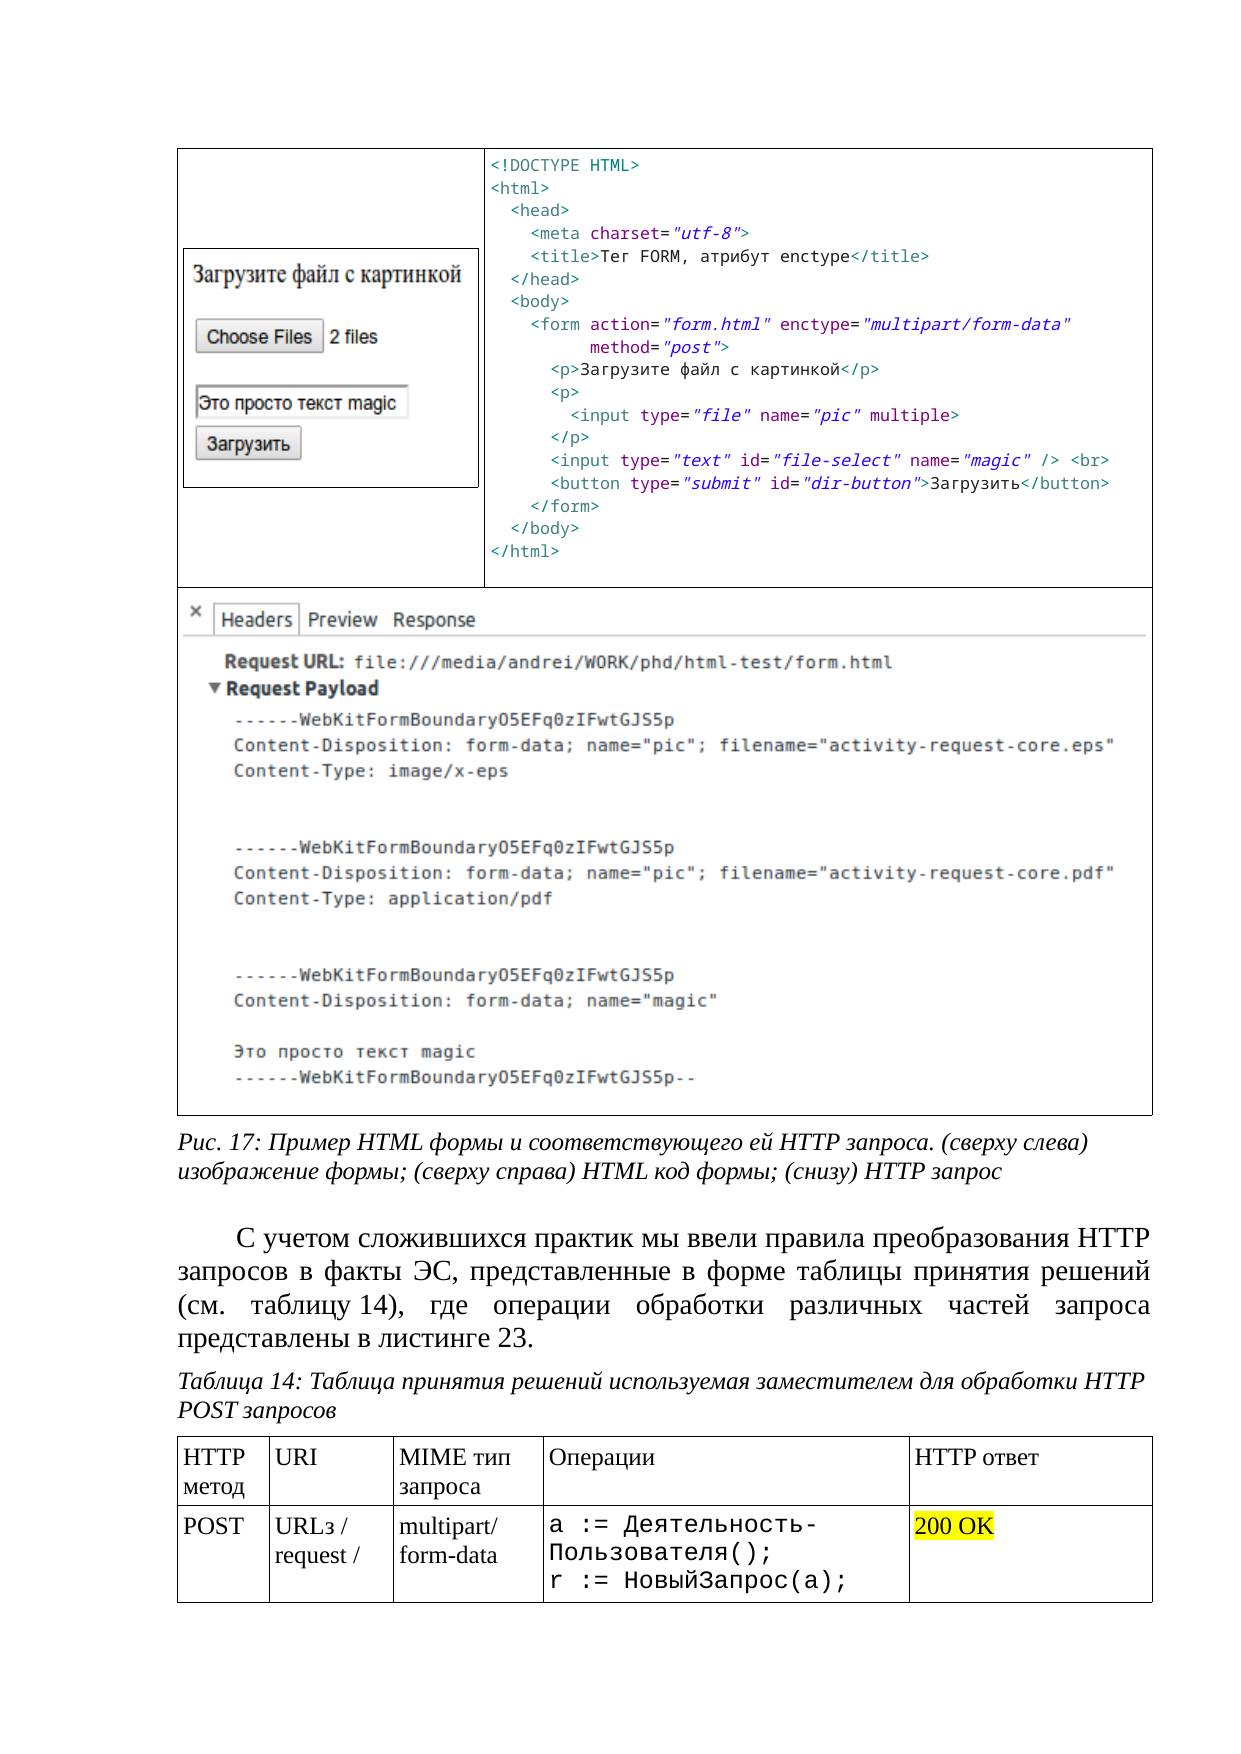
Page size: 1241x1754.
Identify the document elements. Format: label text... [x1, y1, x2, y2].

table_cell [178, 588, 1152, 1115]
table_cell 200 OK [910, 1506, 1152, 1602]
table_header Операции [544, 1437, 909, 1505]
text Таблица 14: Таблица принятия решений используемая заместителем для обработки HTTP POST запросов [177, 1366, 1152, 1424]
table_header HTTP метод [178, 1437, 269, 1505]
picture [186, 251, 475, 484]
table_cell multipart/ form­-data [394, 1506, 543, 1602]
table_header URI [270, 1437, 393, 1505]
table_header <!DOCTYPE HTML> <html> <head> <meta charset="utf-8"> <title>Тег FORM, атрибут enctype</title> </head> <body> <form action="form.html" enctype="multipart/form-data" method="post"> <p>Загрузите файл с картинкой</p> <p> <input type="file" name="pic" multiple> </p> <input type="text" id="file-select" name="magic" /> <br> <button type="submit" id="dir-button">Загрузить</button> </form> </body> </html> [485, 149, 1152, 587]
table_cell URLз / request / [270, 1506, 393, 1602]
table_header [178, 149, 484, 587]
table_cell a := Деятельность­Пользователя(); r := НовыйЗапрос(a); [544, 1506, 909, 1602]
text Рис. 17: Пример HTML формы и соответствующего ей HTTP запроса. (сверху слева) изображение формы; (сверху справа) HTML код формы; (снизу) HTTP запрос [177, 1127, 1152, 1185]
table_cell POST [178, 1506, 269, 1602]
picture [182, 593, 1146, 1109]
table_header MIME тип запроса [394, 1437, 543, 1505]
table_header HTTP ответ [910, 1437, 1152, 1505]
text С учетом сложившихся практик мы ввели правила преобразования HTTP запросов в факты ЭС, представленные в форме таблицы принятия решений (см. таблицу 14), где операции обработки различных частей запроса представлены в листинге 23. [177, 1220, 1152, 1354]
